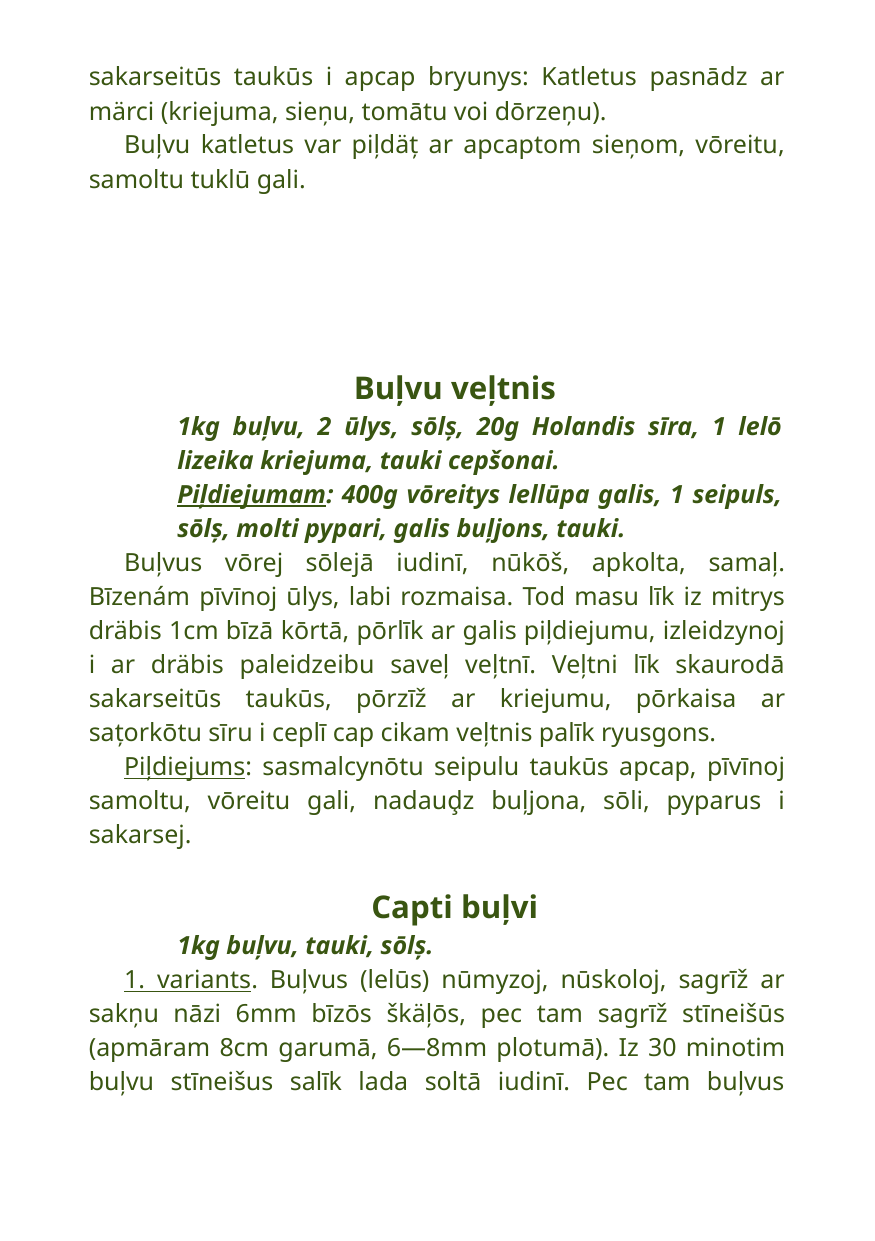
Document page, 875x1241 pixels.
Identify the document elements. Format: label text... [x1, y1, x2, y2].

text 1kg buļvu, tauki, sōlș. [177, 928, 786, 962]
text Piļdiejums: sasmalcynōtu seipulu taukūs apcap, pīvīnoj samoltu, vōreitu gali, nadauḑz buļjona, sōli, pyparus i sakarsej. [88, 749, 786, 851]
text 1. variants. Buļvus (lelūs) nūmyzoj, nūskoloj, sagrīž ar sakņu nāzi 6mm bīzōs škäļōs, pec tam sagrīž stīneišūs (apmāram 8cm garumā, 6—8mm plotumā). Iz 30 minotim buļvu stīneišus salīk lada soltā iudinī. Pec tam buļvus [88, 962, 786, 1098]
text Buļvu veļtnis [88, 366, 786, 408]
text Piļdiejumam: 400g vōreitys lellūpa galis, 1 seipuls, sōlș, molti pypari, galis buļjons, tauki. [177, 476, 786, 544]
text Buļvu katletus var piļdäț ar apcaptom sieņom, vōreitu, samoltu tuklū gali. [88, 127, 786, 195]
text 1kg buļvu, 2 ūlys, sōlș, 20g Holandis sīra, 1 lelō lizeika kriejuma, tauki cepšonai. [177, 408, 786, 476]
text Capti buļvi [88, 885, 786, 928]
text Buļvus vōrej sōlejā iudinī, nūkōš, apkolta, samaļ. Bīzenám pīvīnoj ūlys, labi rozmaisa. Tod masu līk iz mitrys dräbis 1cm bīzā kōrtā, pōrlīk ar galis piļdiejumu, izleidzynoj i ar dräbis paleidzeibu saveļ veļtnī. Veļtni līk skaurodā sakarseitūs taukūs, pōrzīž ar kriejumu, pōrkaisa ar sațorkōtu sīru i ceplī cap cikam veļtnis palīk ryusgons. [88, 544, 786, 749]
text sakarseitūs taukūs i apcap bryunys: Katletus pasnādz ar märci (kriejuma, sieņu, tomātu voi dōrzeņu). [88, 59, 786, 127]
